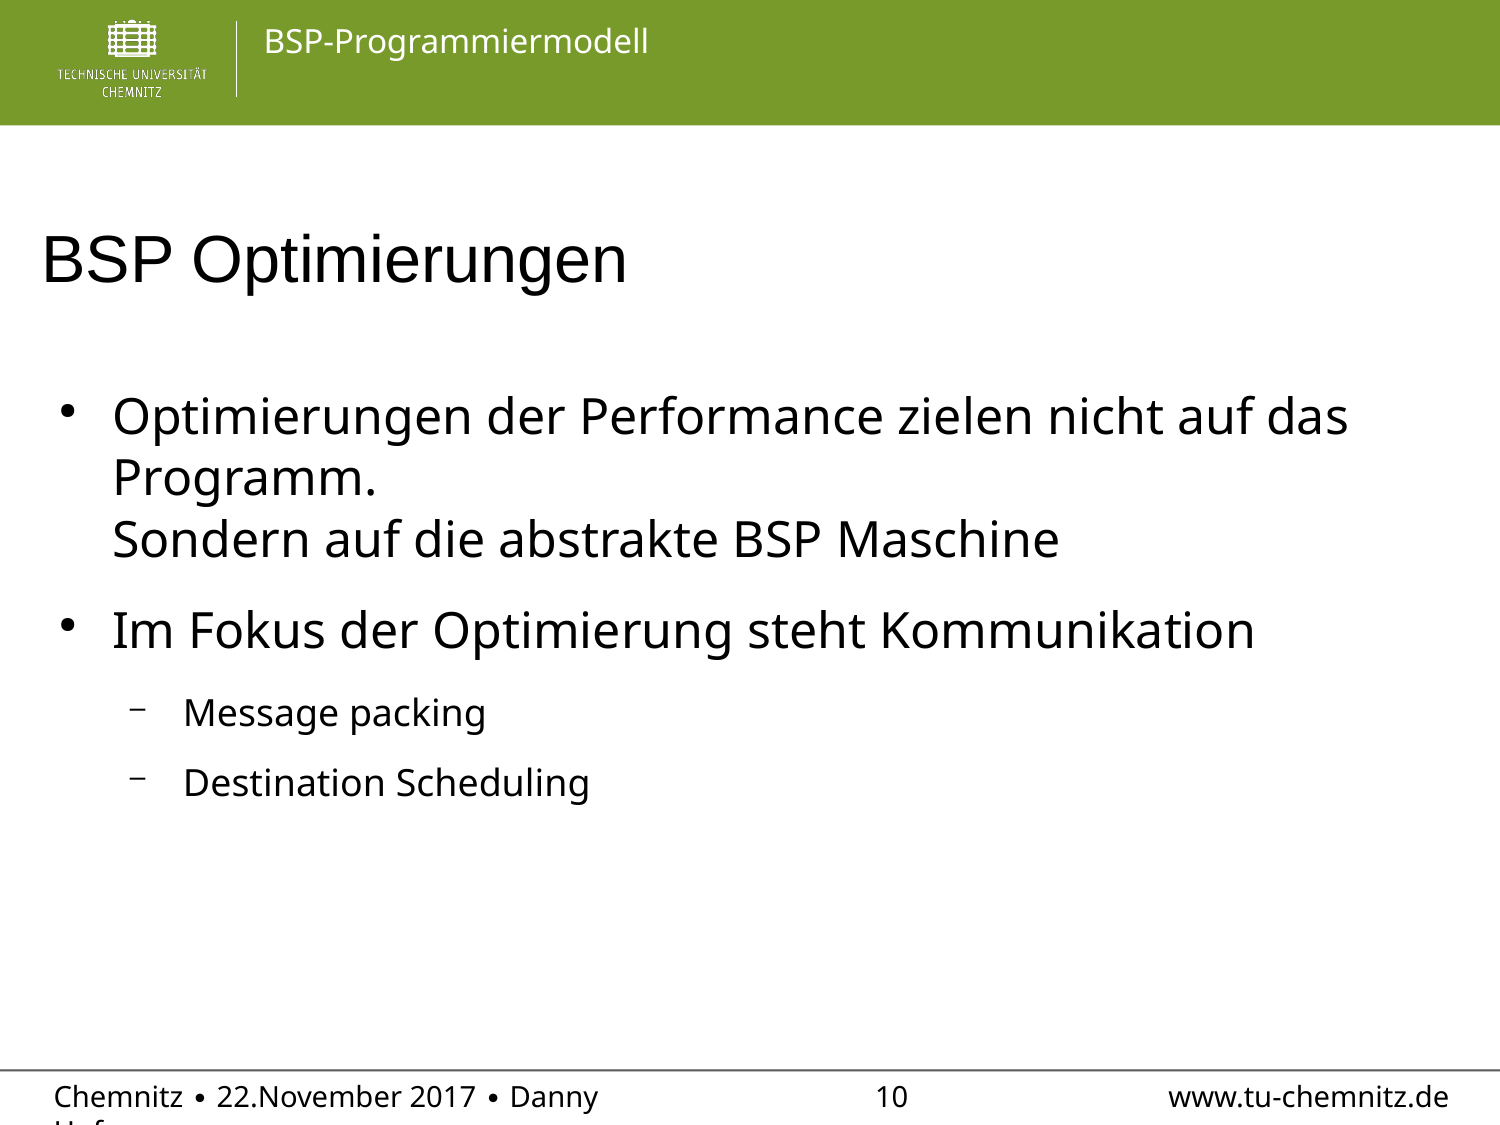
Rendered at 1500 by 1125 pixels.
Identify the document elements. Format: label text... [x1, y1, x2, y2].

picture [25, 0, 239, 130]
title BSP Optimierungen [41, 162, 1459, 362]
list Optimierungen der Performance zielen nicht auf das Programm. Sondern auf die abstrakte BSP Maschine Im Fokus der Optimierung steht Kommunikation Message packing Destination Scheduling [41, 385, 1459, 1035]
